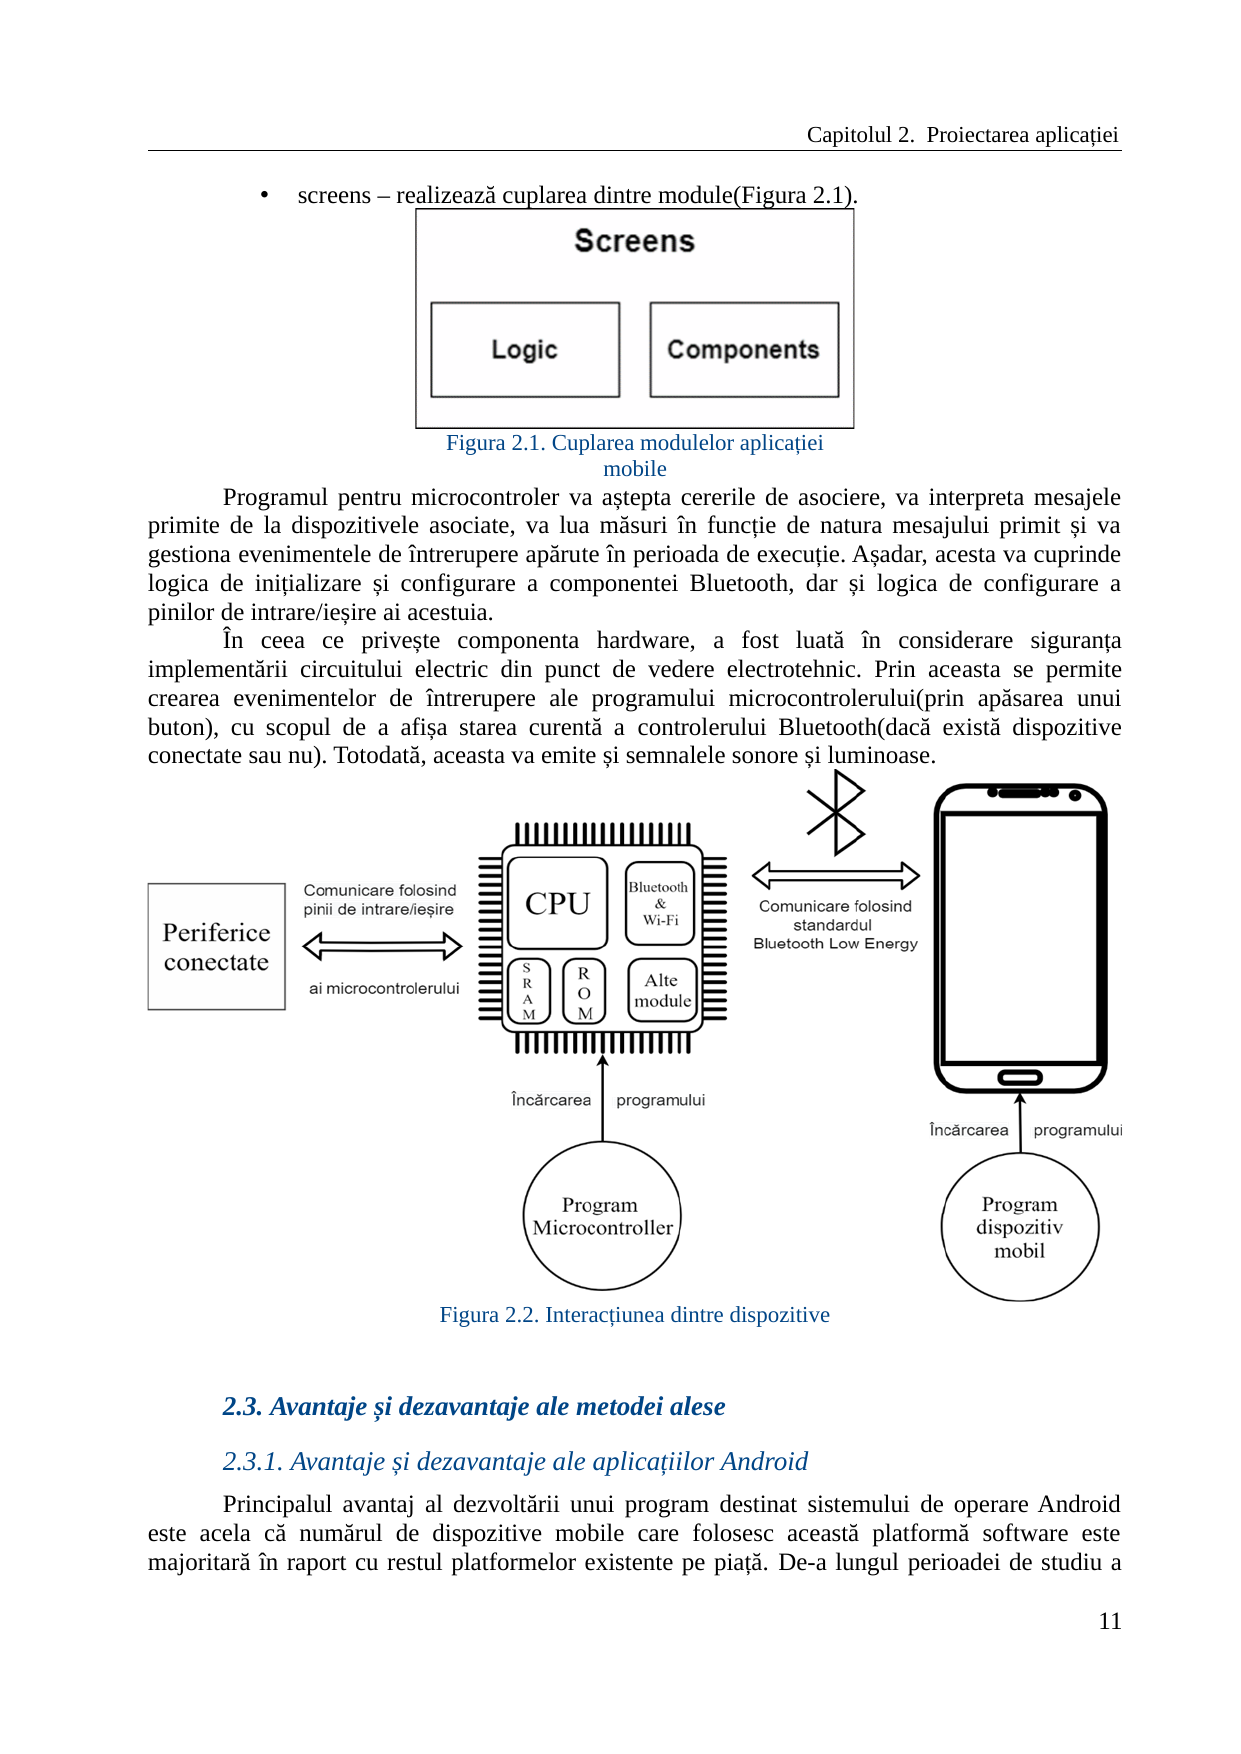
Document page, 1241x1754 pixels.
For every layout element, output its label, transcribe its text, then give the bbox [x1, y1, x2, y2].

text Figura 2.2. Interacțiunea dintre dispozitive [148, 1302, 1122, 1327]
subtitle Avantaje și dezavantaje ale aplicațiilor Android [223, 1446, 1122, 1477]
list screens – realizează cuplarea dintre module(Figura 2.1). [260, 180, 1122, 209]
text Principalul avantaj al dezvoltării unui program destinat sistemului de operare Android este acela că numărul de dispozitive mobile care folosesc această platformă software este majoritară în raport cu restul platformelor existente pe piață. De-a lungul perioadei de studiu a [148, 1489, 1122, 1575]
subtitle Avantaje și dezavantaje ale metodei alese [223, 1389, 1122, 1421]
picture [147, 769, 1123, 1302]
text Figura 2.1. Cuplarea modulelor aplicației mobile [415, 429, 854, 482]
text Programul pentru microcontroler va aștepta cererile de asociere, va interpreta mesajele primite de la dispozitivele asociate, va lua măsuri în funcție de natura mesajului primit și va gestiona evenimentele de întrerupere apărute în perioada de execuție. Așadar, acesta va cuprinde logica de inițializare și configurare a componentei Bluetooth, dar și logica de configurare a pinilor de intrare/ieșire ai acestuia. [148, 429, 1122, 625]
text În ceea ce privește componenta hardware, a fost luată în considerare siguranța implementării circuitului electric din punct de vedere electrotehnic. Prin aceasta se permite crearea evenimentelor de întrerupere ale programului microcontrolerului(prin apăsarea unui buton), cu scopul de a afișa starea curentă a controlerului Bluetooth(dacă există dispozitive conectate sau nu). Totodată, aceasta va emite și semnalele sonore și luminoase. [148, 625, 1122, 769]
picture [415, 208, 855, 429]
